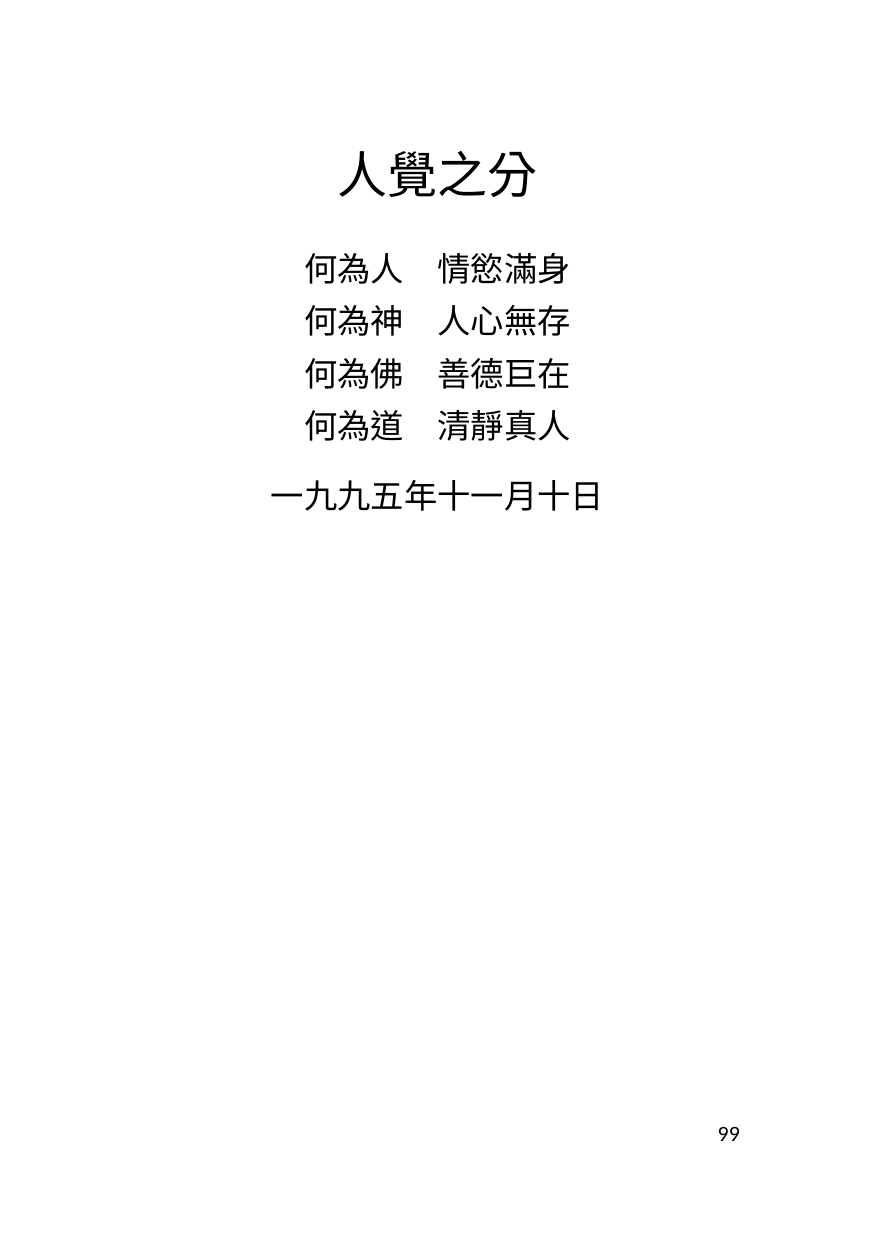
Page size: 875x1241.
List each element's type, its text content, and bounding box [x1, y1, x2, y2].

text 一九九五年十一月十日 [135, 469, 739, 518]
text 何為人 情慾滿身 何為神 人心無存 何為佛 善德巨在 何為道 清靜真人 [135, 243, 739, 448]
title 人覺之分 [135, 135, 739, 207]
